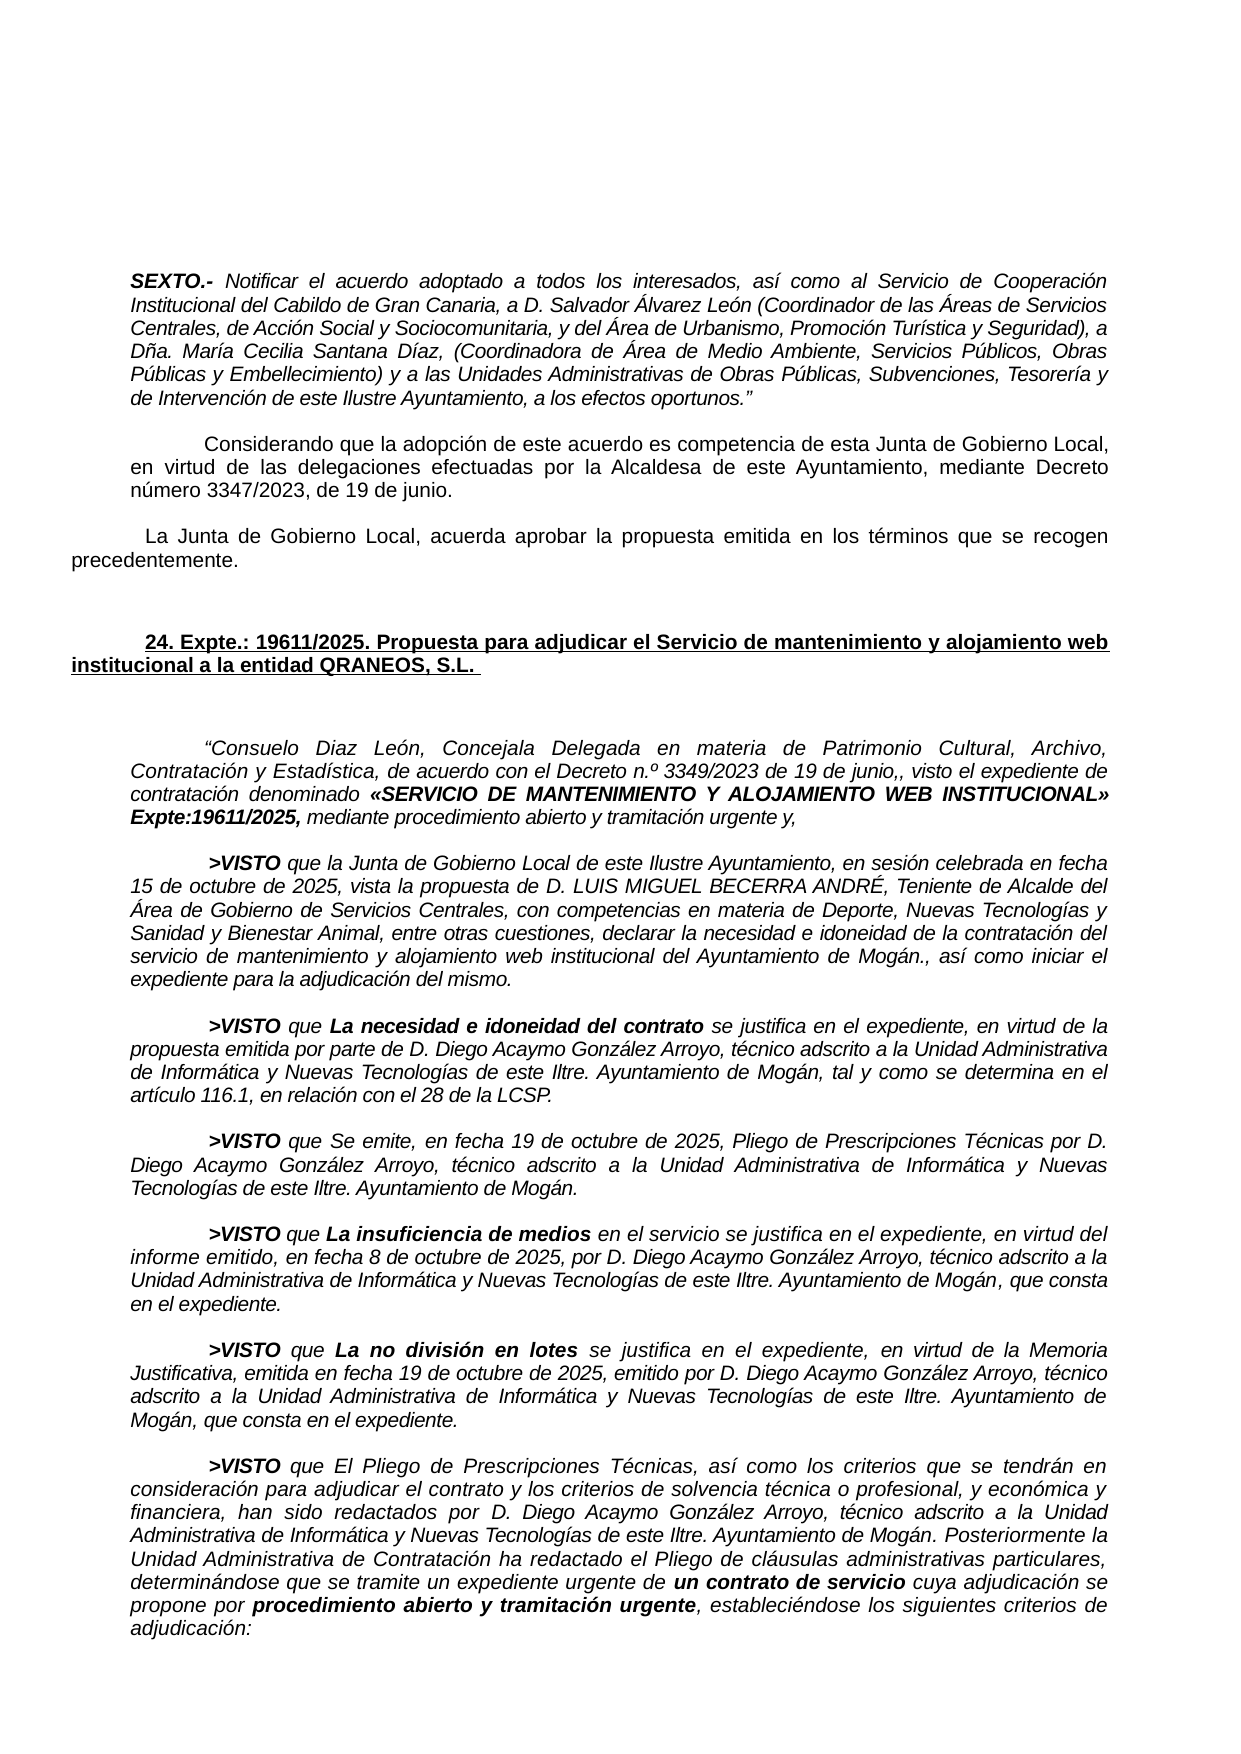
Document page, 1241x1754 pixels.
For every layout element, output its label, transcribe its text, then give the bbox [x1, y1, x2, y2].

text La Junta de Gobierno Local, acuerda aprobar la propuesta emitida en los términos que se recogen precedentemente. [71, 525, 1110, 571]
text >VISTO que la Junta de Gobierno Local de este Ilustre Ayuntamiento, en sesión celebrada en fecha 15 de octubre de 2025, vista la propuesta de D. LUIS MIGUEL BECERRA ANDRÉ, Teniente de Alcalde del Área de Gobierno de Servicios Centrales, con competencias en materia de Deporte, Nuevas Tecnologías y Sanidad y Bienestar Animal, entre otras cuestiones, declarar la necesidad e idoneidad de la contratación del servicio de mantenimiento y alojamiento web institucional del Ayuntamiento de Mogán., así como iniciar el expediente para la adjudicación del mismo. [130, 852, 1110, 991]
text Considerando que la adopción de este acuerdo es competencia de esta Junta de Gobierno Local, en virtud de las delegaciones efectuadas por la Alcaldesa de este Ayuntamiento, mediante Decreto número 3347/2023, de 19 de junio. [130, 432, 1110, 502]
text >VISTO que El Pliego de Prescripciones Técnicas, así como los criterios que se tendrán en consideración para adjudicar el contrato y los criterios de solvencia técnica o profesional, y económica y financiera, han sido redactados por D. Diego Acaymo González Arroyo, técnico adscrito a la Unidad Administrativa de Informática y Nuevas Tecnologías de este Iltre. Ayuntamiento de Mogán. Posteriormente la Unidad Administrativa de Contratación ha redactado el Pliego de cláusulas administrativas particulares, determinándose que se tramite un expediente urgente de un contrato de servicio cuya adjudicación se propone por procedimiento abierto y tramitación urgente, estableciéndose los siguientes criterios de adjudicación: [130, 1454, 1110, 1640]
text >VISTO que La necesidad e idoneidad del contrato se justifica en el expediente, en virtud de la propuesta emitida por parte de D. Diego Acaymo González Arroyo, técnico adscrito a la Unidad Administrativa de Informática y Nuevas Tecnologías de este Iltre. Ayuntamiento de Mogán, tal y como se determina en el artículo 116.1, en relación con el 28 de la LCSP. [130, 1014, 1110, 1107]
text 24. Expte.: 19611/2025. Propuesta para adjudicar el Servicio de mantenimiento y alojamiento web institucional a la entidad QRANEOS, S.L. [71, 631, 1110, 677]
text >VISTO que La insuficiencia de medios en el servicio se justifica en el expediente, en virtud del informe emitido, en fecha 8 de octubre de 2025, por D. Diego Acaymo González Arroyo, técnico adscrito a la Unidad Administrativa de Informática y Nuevas Tecnologías de este Iltre. Ayuntamiento de Mogán, que consta en el expediente. [130, 1223, 1110, 1316]
text >VISTO que Se emite, en fecha 19 de octubre de 2025, Pliego de Prescripciones Técnicas por D. Diego Acaymo González Arroyo, técnico adscrito a la Unidad Administrativa de Informática y Nuevas Tecnologías de este Iltre. Ayuntamiento de Mogán. [130, 1130, 1110, 1200]
text SEXTO.- Notificar el acuerdo adoptado a todos los interesados, así como al Servicio de Cooperación Institucional del Cabildo de Gran Canaria, a D. Salvador Álvarez León (Coordinador de las Áreas de Servicios Centrales, de Acción Social y Sociocomunitaria, y del Área de Urbanismo, Promoción Turística y Seguridad), a Dña. María Cecilia Santana Díaz, (Coordinadora de Área de Medio Ambiente, Servicios Públicos, Obras Públicas y Embellecimiento) y a las Unidades Administrativas de Obras Públicas, Subvenciones, Tesorería y de Intervención de este Ilustre Ayuntamiento, a los efectos oportunos.” [130, 270, 1110, 409]
text >VISTO que La no división en lotes se justifica en el expediente, en virtud de la Memoria Justificativa, emitida en fecha 19 de octubre de 2025, emitido por D. Diego Acaymo González Arroyo, técnico adscrito a la Unidad Administrativa de Informática y Nuevas Tecnologías de este Iltre. Ayuntamiento de Mogán, que consta en el expediente. [130, 1338, 1110, 1431]
text “Consuelo Diaz León, Concejala Delegada en materia de Patrimonio Cultural, Archivo, Contratación y Estadística, de acuerdo con el Decreto n.º 3349/2023 de 19 de junio,, visto el expediente de contratación denominado «SERVICIO DE MANTENIMIENTO Y ALOJAMIENTO WEB INSTITUCIONAL» Expte:19611/2025, mediante procedimiento abierto y tramitación urgente y, [130, 736, 1110, 829]
